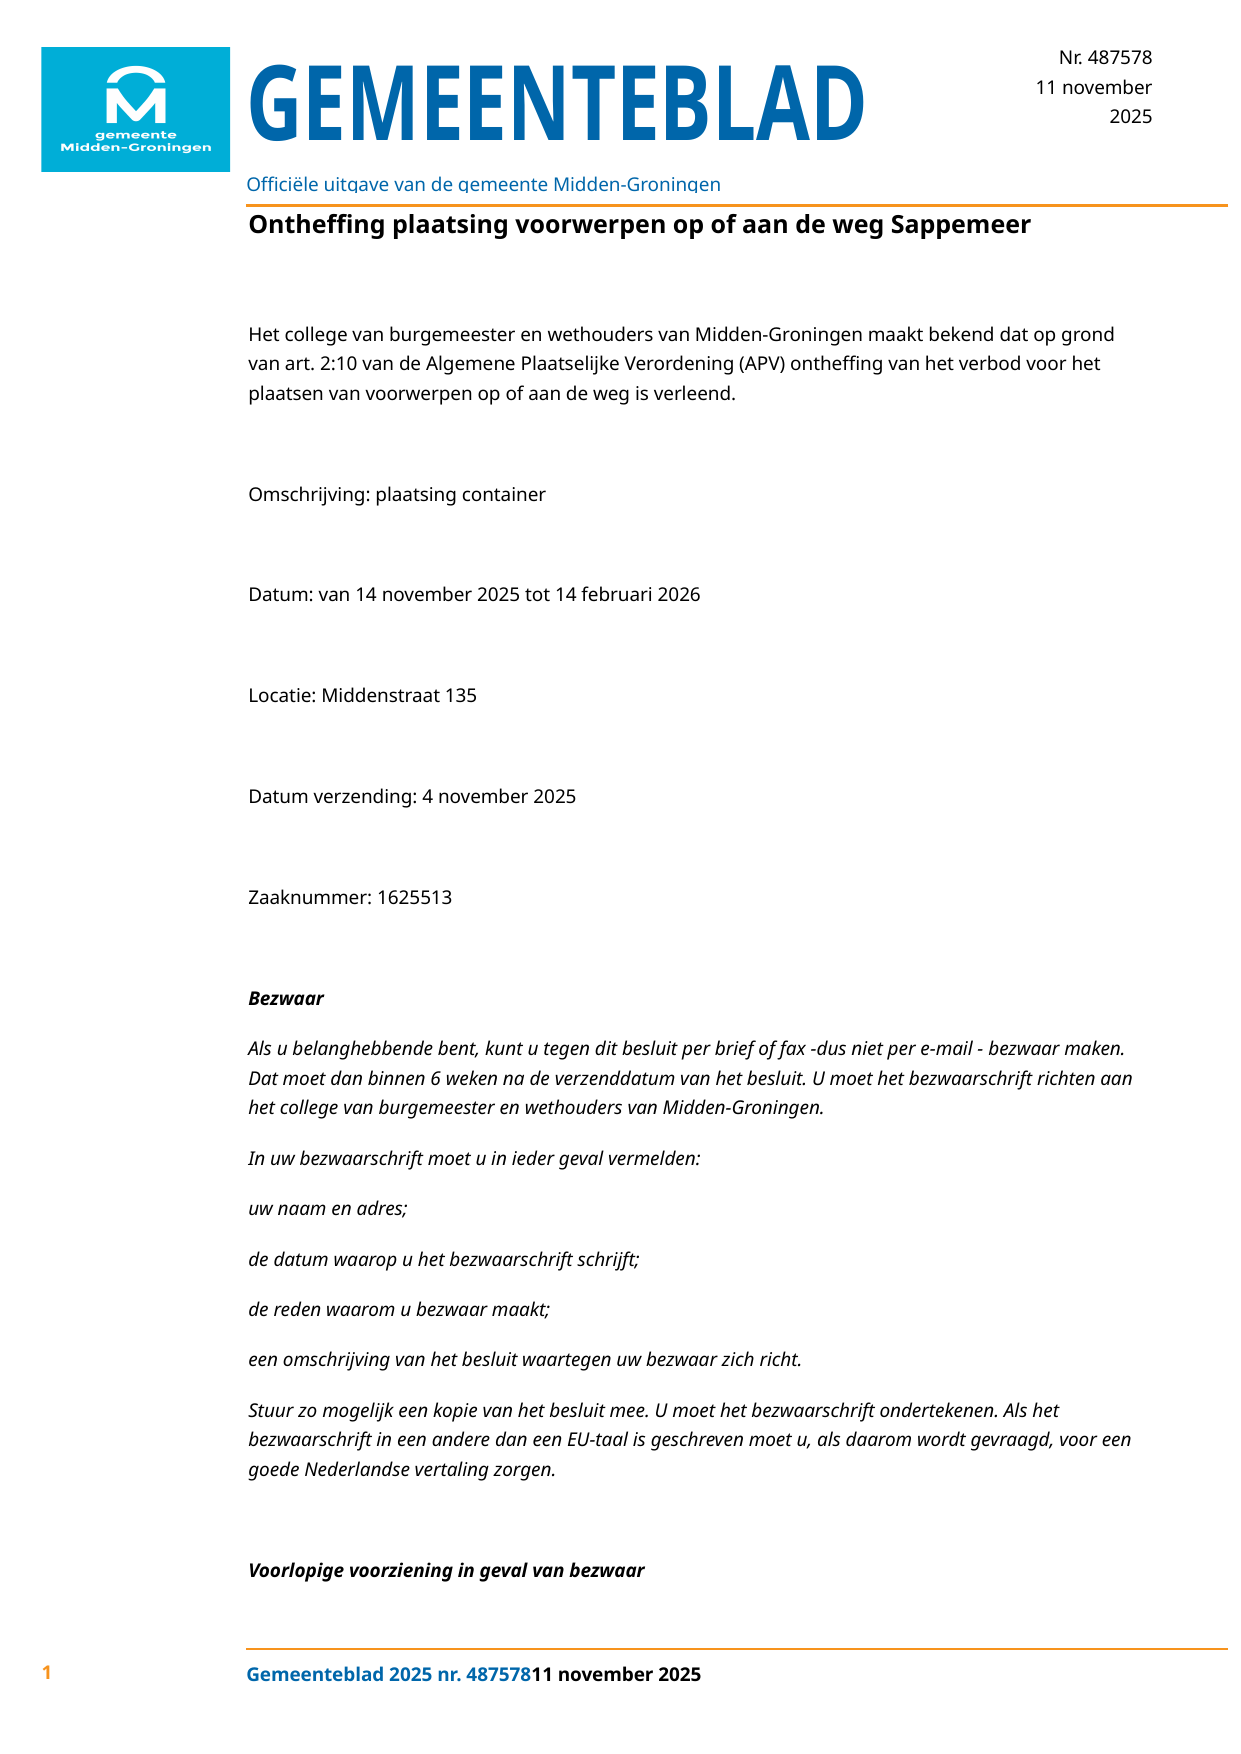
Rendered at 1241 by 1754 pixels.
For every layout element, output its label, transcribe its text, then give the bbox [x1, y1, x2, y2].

text Bezwaar [248, 985, 1152, 1011]
text Het college van burgemeester en wethouders van Midden-Groningen maakt bekend dat op grond van art. 2:10 van de Algemene Plaatselijke Verordening (APV) ontheffing van het verbod voor het plaatsen van voorwerpen op of aan de weg is verleend. [248, 321, 1152, 406]
text Ontheffing plaatsing voorwerpen op of aan de weg Sappemeer [248, 207, 1152, 241]
text Datum verzending: 4 november 2025 [248, 783, 1152, 809]
text een omschrijving van het besluit waartegen uw bezwaar zich richt. [248, 1347, 1152, 1372]
text de datum waarop u het bezwaarschrift schrijft; [248, 1246, 1152, 1271]
text Datum: van 14 november 2025 tot 14 februari 2026 [248, 582, 1152, 607]
picture [107, 89, 165, 122]
text Stuur zo mogelijk een kopie van het besluit mee. U moet het bezwaarschrift ondertekenen. Als het bezwaarschrift in een andere dan een EU-taal is geschreven moet u, als daarom wordt gevraagd, voor een goede Nederlandse vertaling zorgen. [248, 1397, 1152, 1482]
text Omschrijving: plaatsing container [248, 481, 1152, 506]
text Als u belanghebbende bent, kunt u tegen dit besluit per brief of fax -dus niet per e-mail - bezwaar maken. Dat moet dan binnen 6 weken na de verzenddatum van het besluit. U moet het bezwaarschrift richten aan het college van burgemeester en wethouders van Midden-Groningen. [248, 1035, 1152, 1120]
picture [108, 66, 164, 82]
text de reden waarom u bezwaar maakt; [248, 1296, 1152, 1322]
picture [184, 146, 190, 153]
text Locatie: Middenstraat 135 [248, 682, 1152, 708]
text uw naam en adres; [248, 1195, 1152, 1221]
text Voorlopige voorziening in geval van bezwaar [248, 1557, 1152, 1583]
text In uw bezwaarschrift moet u in ieder geval vermelden: [248, 1145, 1152, 1171]
text Zaaknummer: 1625513 [248, 884, 1152, 910]
